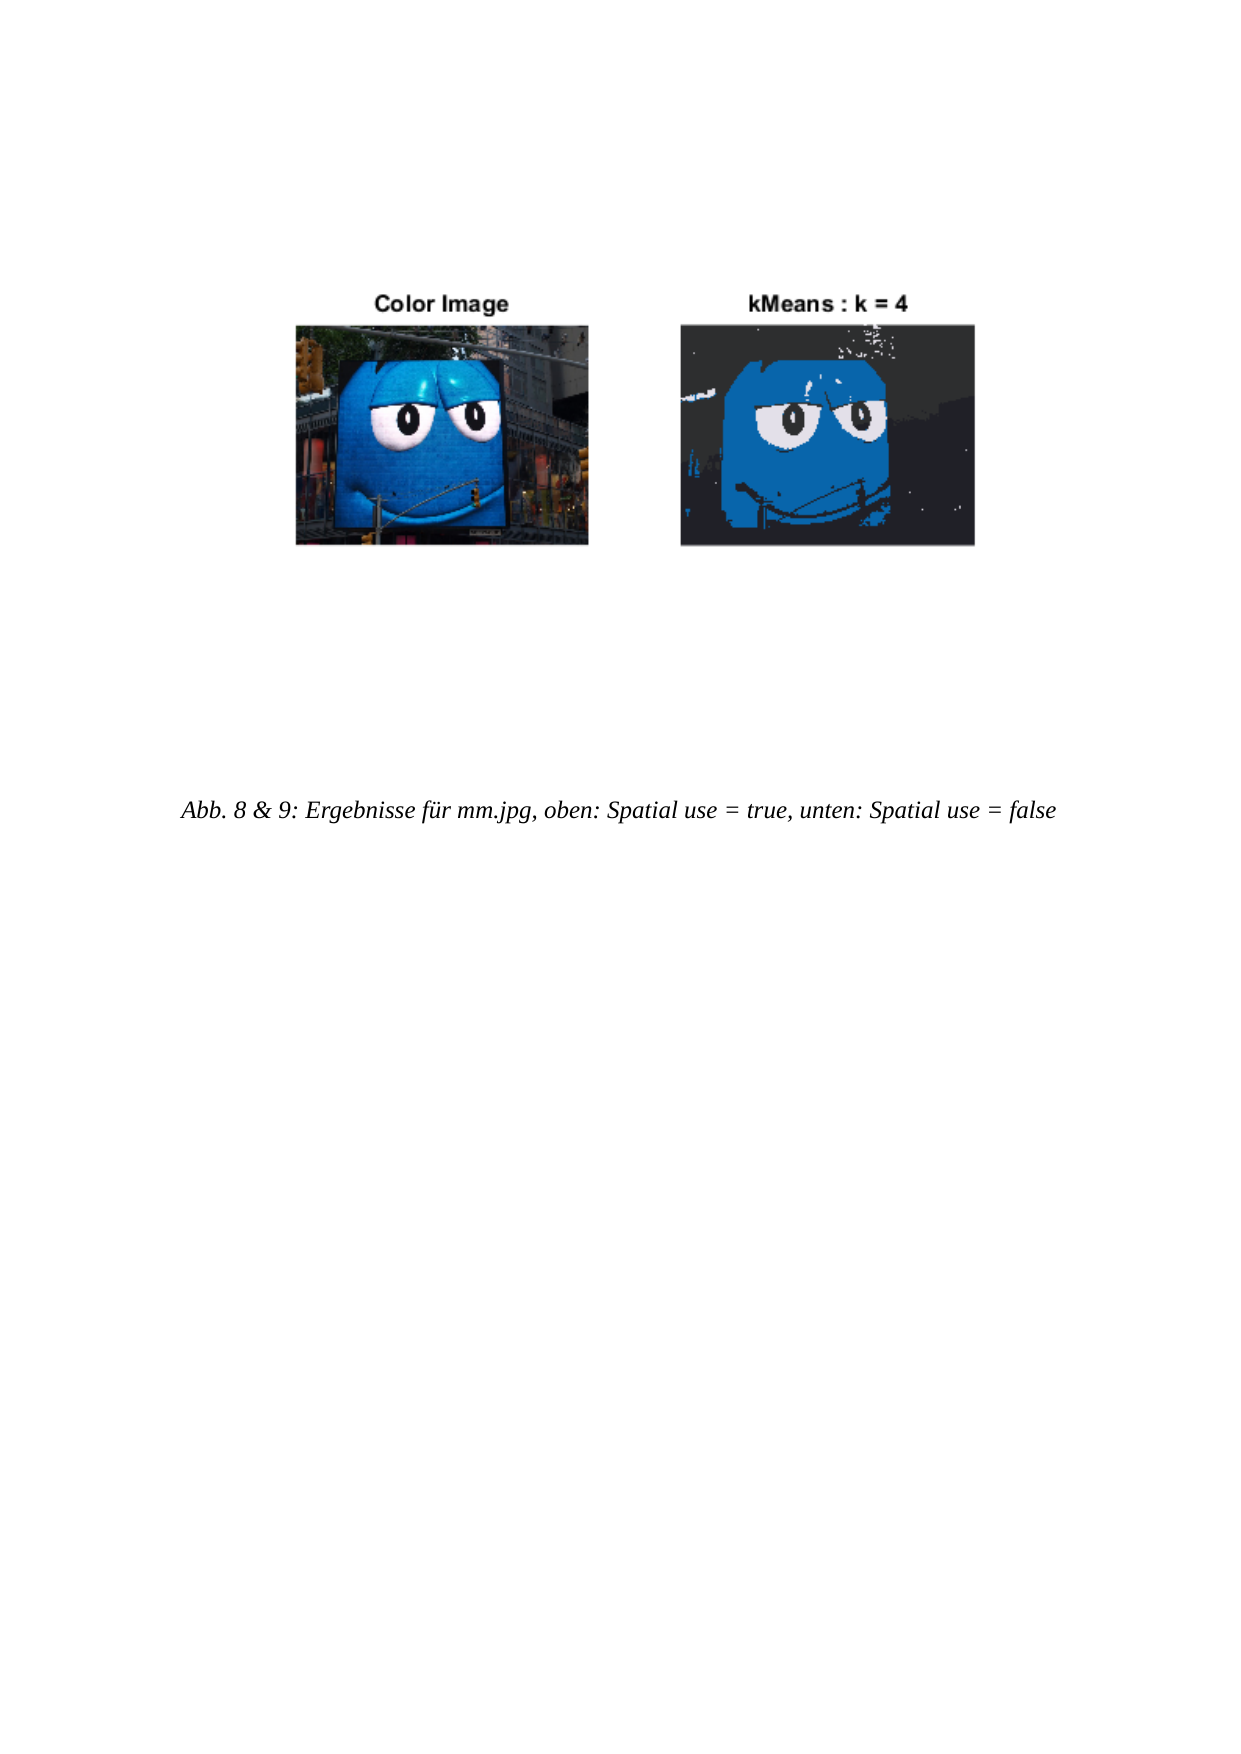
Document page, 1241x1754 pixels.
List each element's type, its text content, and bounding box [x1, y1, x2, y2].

picture [182, 118, 1058, 775]
text Abb. 8 & 9: Ergebnisse für mm.jpg, oben: Spatial use = true, unten: Spatial use = false [118, 795, 1122, 824]
